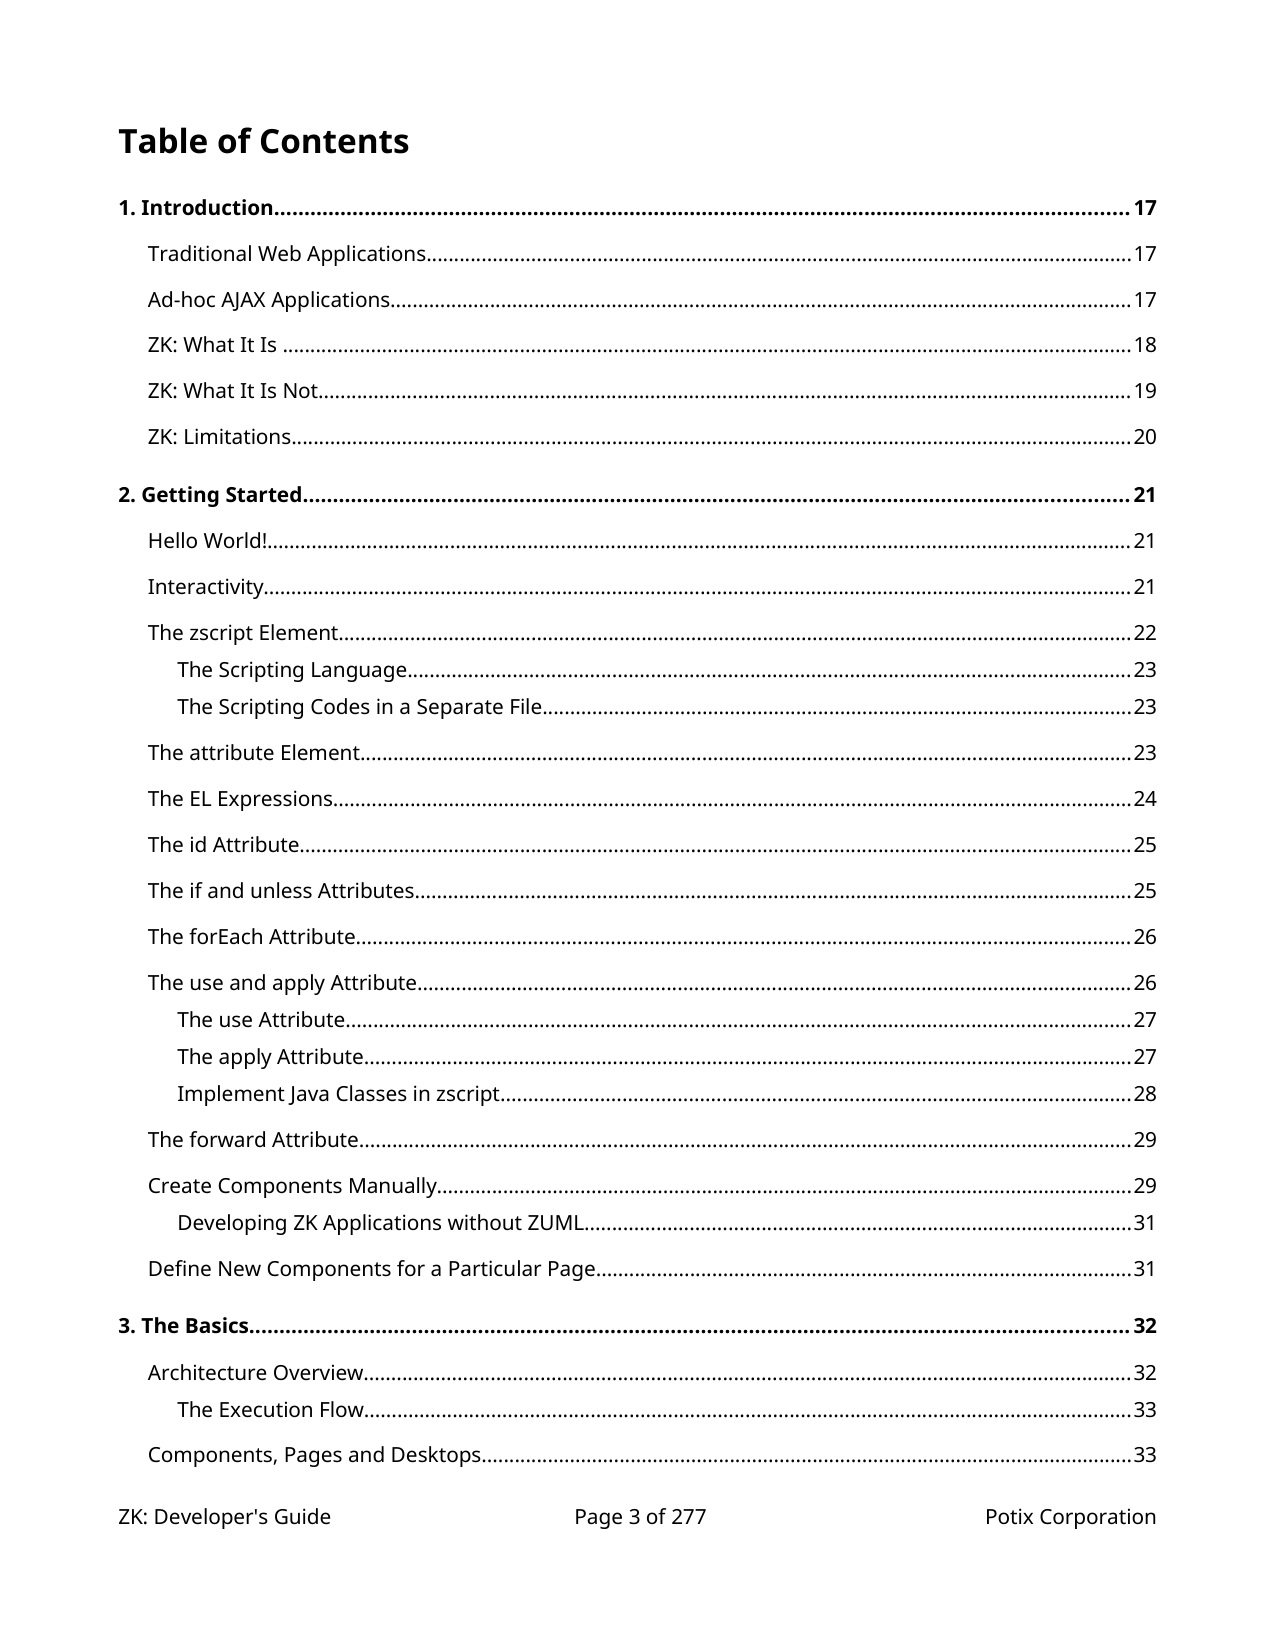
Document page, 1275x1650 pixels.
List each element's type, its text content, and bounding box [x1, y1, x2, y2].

text The Execution Flow 33 [177, 1395, 1157, 1423]
subtitle Table of Contents [118, 118, 1157, 163]
text The id Attribute 25 [148, 830, 1157, 858]
text Create Components Manually 29 [148, 1171, 1157, 1199]
text The if and unless Attributes 25 [148, 876, 1157, 904]
text Hello World! 21 [148, 526, 1157, 554]
text The attribute Element 23 [148, 738, 1157, 766]
text Developing ZK Applications without ZUML 31 [177, 1208, 1157, 1236]
text The Scripting Language 23 [177, 655, 1157, 683]
text The EL Expressions 24 [148, 784, 1157, 812]
text Components, Pages and Desktops 33 [148, 1441, 1157, 1469]
text 1. Introduction 17 [118, 193, 1157, 221]
text The zscript Element 22 [148, 618, 1157, 646]
text The apply Attribute 27 [177, 1042, 1157, 1070]
text Define New Components for a Particular Page 31 [148, 1254, 1157, 1282]
text Traditional Web Applications 17 [148, 239, 1157, 267]
text The Scripting Codes in a Separate File 23 [177, 692, 1157, 720]
text 2. Getting Started 21 [118, 480, 1157, 508]
text The use and apply Attribute 26 [148, 968, 1157, 996]
text Implement Java Classes in zscript 28 [177, 1079, 1157, 1107]
text ZK: What It Is 18 [148, 331, 1157, 359]
text Architecture Overview 32 [148, 1358, 1157, 1386]
text 3. The Basics 32 [118, 1312, 1157, 1340]
text The forEach Attribute 26 [148, 922, 1157, 950]
text Interactivity 21 [148, 572, 1157, 600]
text The use Attribute 27 [177, 1005, 1157, 1033]
text ZK: What It Is Not 19 [148, 377, 1157, 405]
text ZK: Limitations 20 [148, 422, 1157, 451]
text Ad-hoc AJAX Applications 17 [148, 285, 1157, 313]
text The forward Attribute 29 [148, 1125, 1157, 1153]
